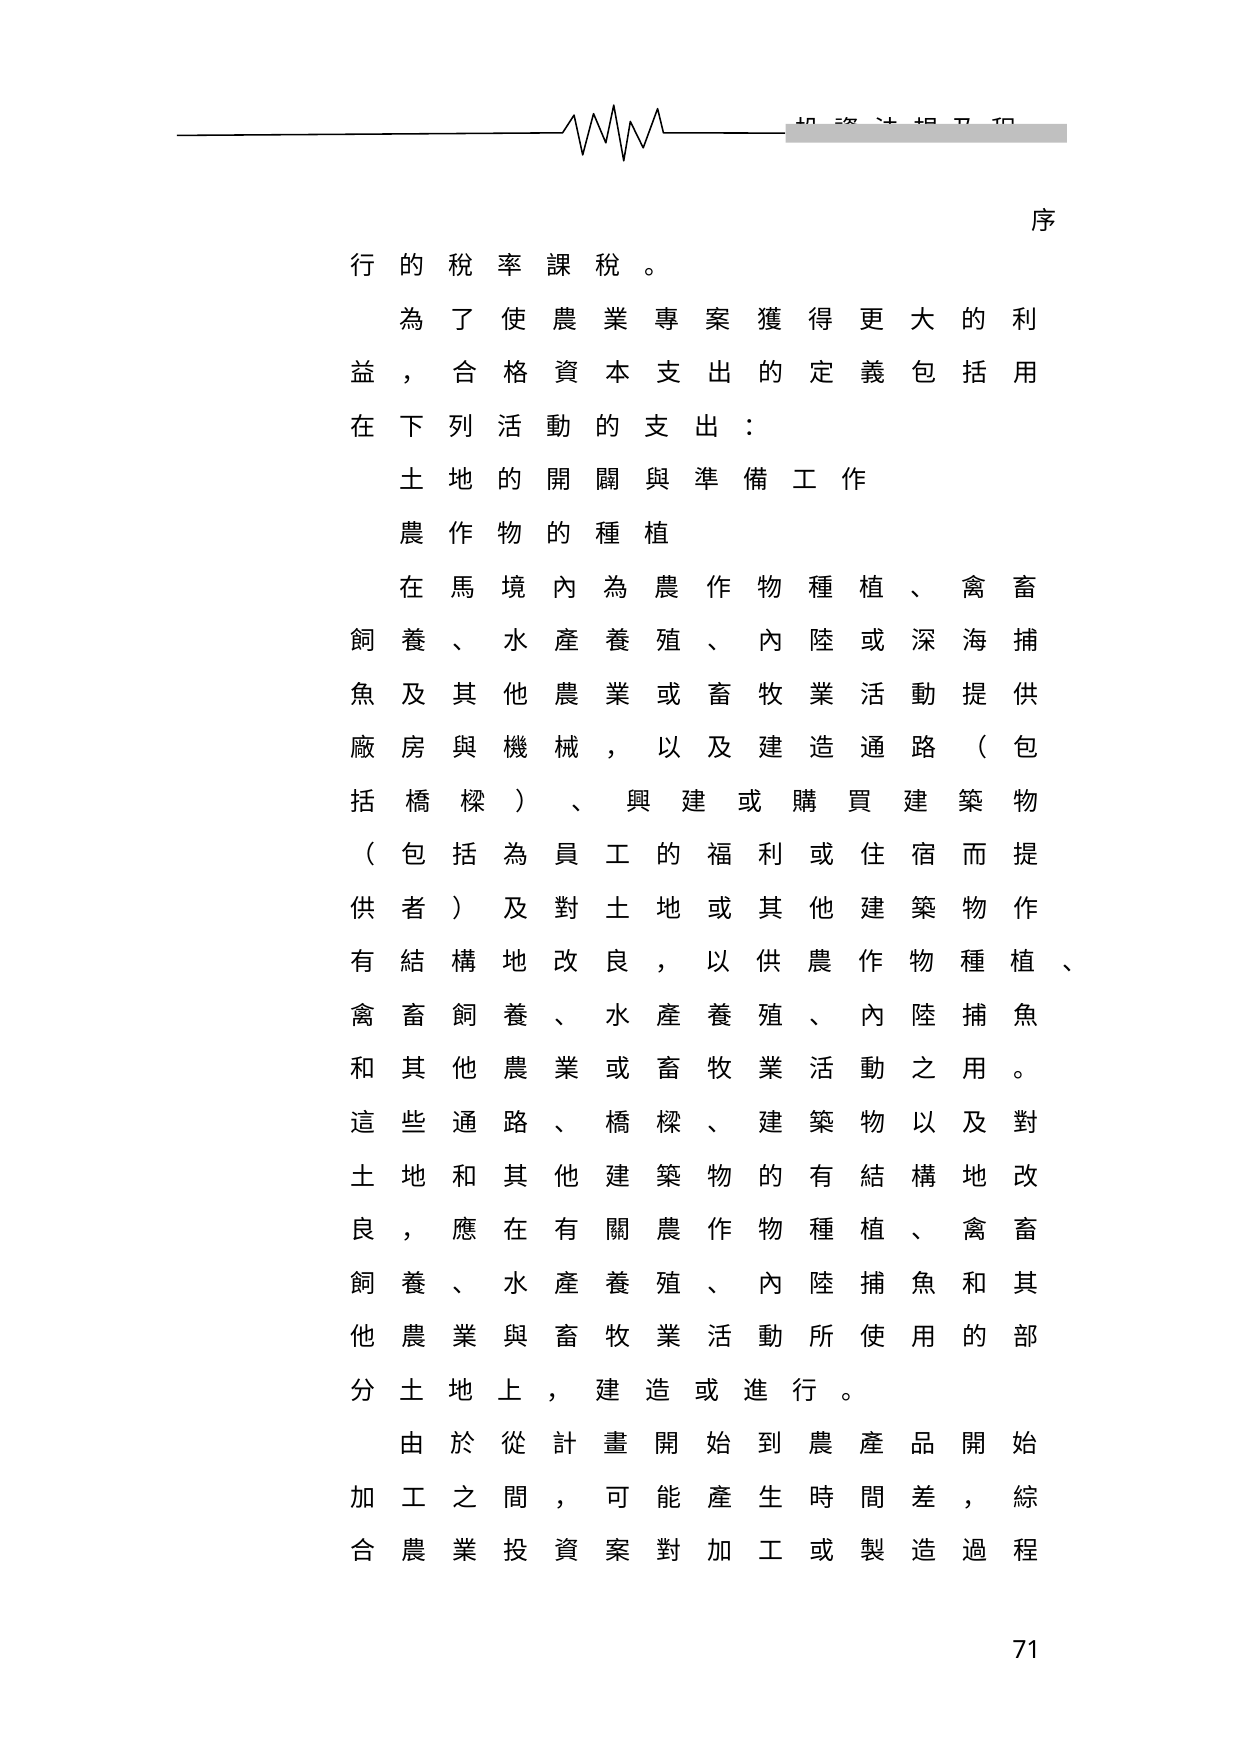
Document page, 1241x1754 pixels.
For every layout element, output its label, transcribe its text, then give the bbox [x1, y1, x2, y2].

text 由於從計畫開始到農產品開始加工之間，可能產生時間差，綜合農業投資案對加工或製造過程 [325, 1415, 1063, 1576]
text 土地的開闢與準備工作 [325, 451, 1063, 505]
text 農作物的種植 [325, 505, 1063, 558]
text 行的稅率課稅。 [325, 237, 1063, 291]
text 為了使農業專案獲得更大的利益，合格資本支出的定義包括用在下列活動的支出： [325, 291, 1063, 451]
text 在馬境內為農作物種植、禽畜飼養、水產養殖、內陸或深海捕魚及其他農業或畜牧業活動提供廠房與機械，以及建造通路（包括橋樑）、興建或購買建築物（包括為員工的福利或住宿而提供者）及對土地或其他建築物作有結構地改良，以供農作物種植、禽畜飼養、水產養殖、內陸捕魚和其他農業或畜牧業活動之用。這些通路、橋樑、建築物以及對土地和其他建築物的有結構地改良，應在有關農作物種植、禽畜飼養、水產養殖、內陸捕魚和其他農業與畜牧業活動所使用的部分土地上，建造或進行。 [325, 558, 1063, 1415]
